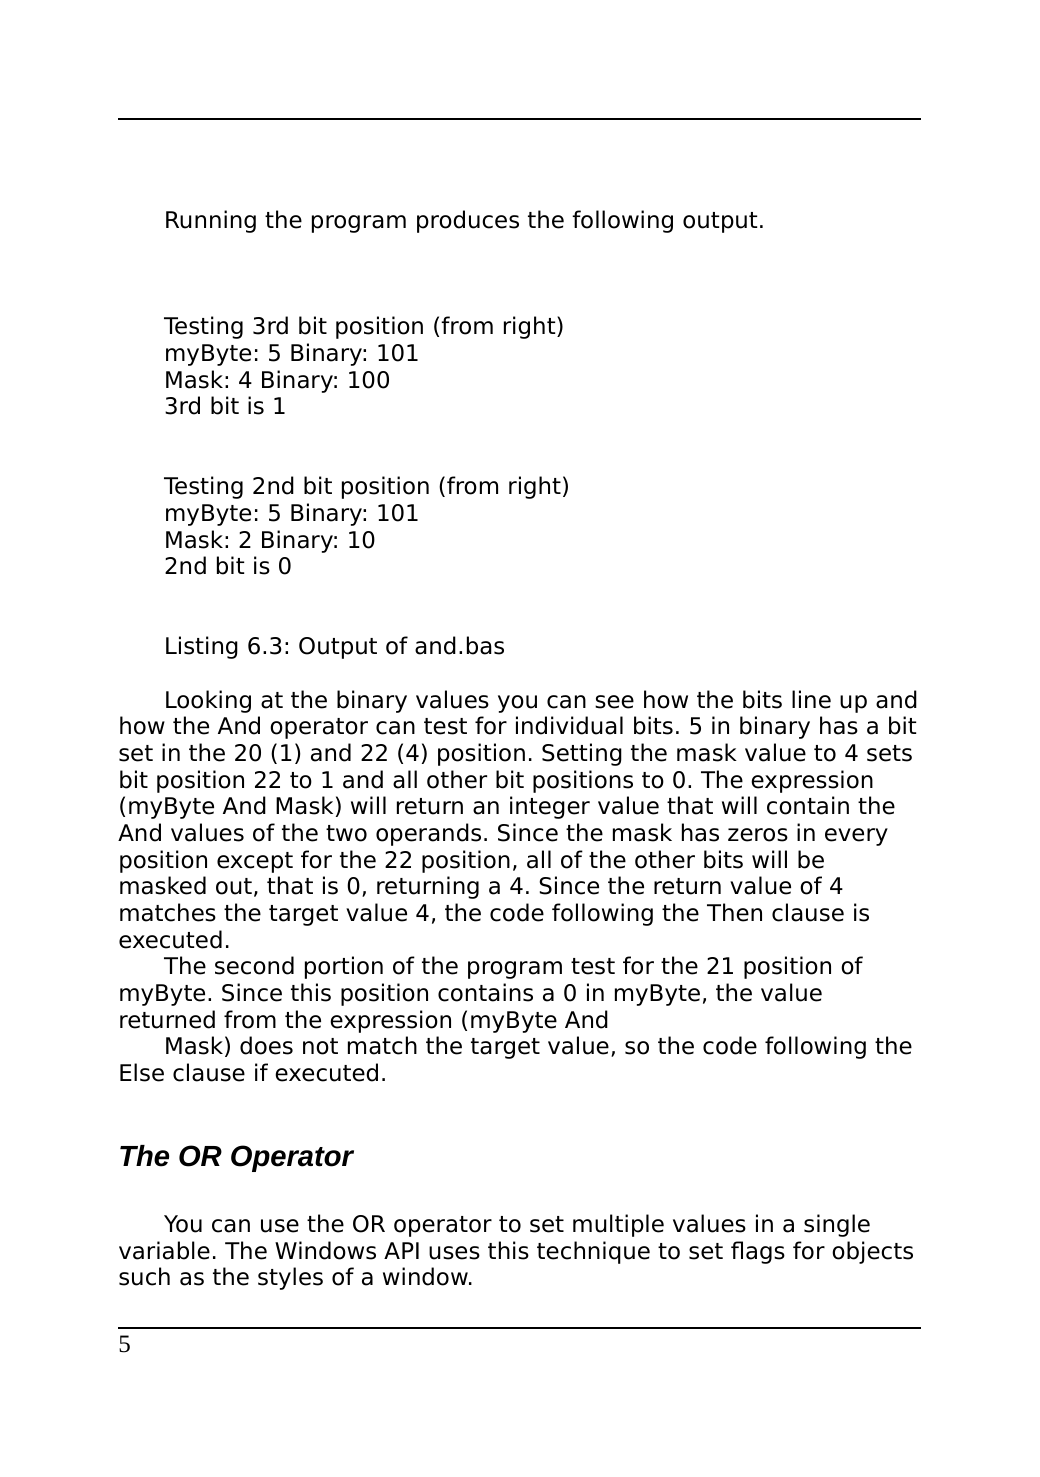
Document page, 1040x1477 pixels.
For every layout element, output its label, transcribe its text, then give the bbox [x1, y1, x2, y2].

text Testing 2nd bit position (from right) [118, 473, 921, 500]
text Mask: 2 Binary: 10 [118, 527, 921, 553]
text Mask: 4 Binary: 100 [118, 367, 921, 393]
text myByte: 5 Binary: 101 [118, 340, 921, 367]
text myByte: 5 Binary: 101 [118, 500, 921, 527]
text 3rd bit is 1 [118, 393, 921, 420]
text Testing 3rd bit position (from right) [118, 313, 921, 340]
text You can use the OR operator to set multiple values in a single variable. The Windows API uses this technique to set flags for objects such as the styles of a window. [118, 1211, 921, 1291]
text Mask) does not match the target value, so the code following the Else clause if executed. [118, 1033, 921, 1087]
text Running the program produces the following output. [118, 207, 921, 233]
text Looking at the binary values you can see how the bits line up and how the And operator can test for individual bits. 5 in binary has a bit set in the 20 (1) and 22 (4) position. Setting the mask value to 4 sets bit position 22 to 1 and all other bit positions to 0. The expression (myByte And Mask) will return an integer value that will contain the And values of the two operands. Since the mask has zeros in every position except for the 22 position, all of the other bits will be masked out, that is 0, returning a 4. Since the return value of 4 matches the target value 4, the code following the Then clause is executed. [118, 687, 921, 953]
text 2nd bit is 0 [118, 553, 921, 580]
text Listing 6.3: Output of and.bas [118, 633, 921, 660]
subtitle The OR Operator [118, 1138, 921, 1172]
text The second portion of the program test for the 21 position of myByte. Since this position contains a 0 in myByte, the value returned from the expression (myByte And [118, 953, 921, 1033]
